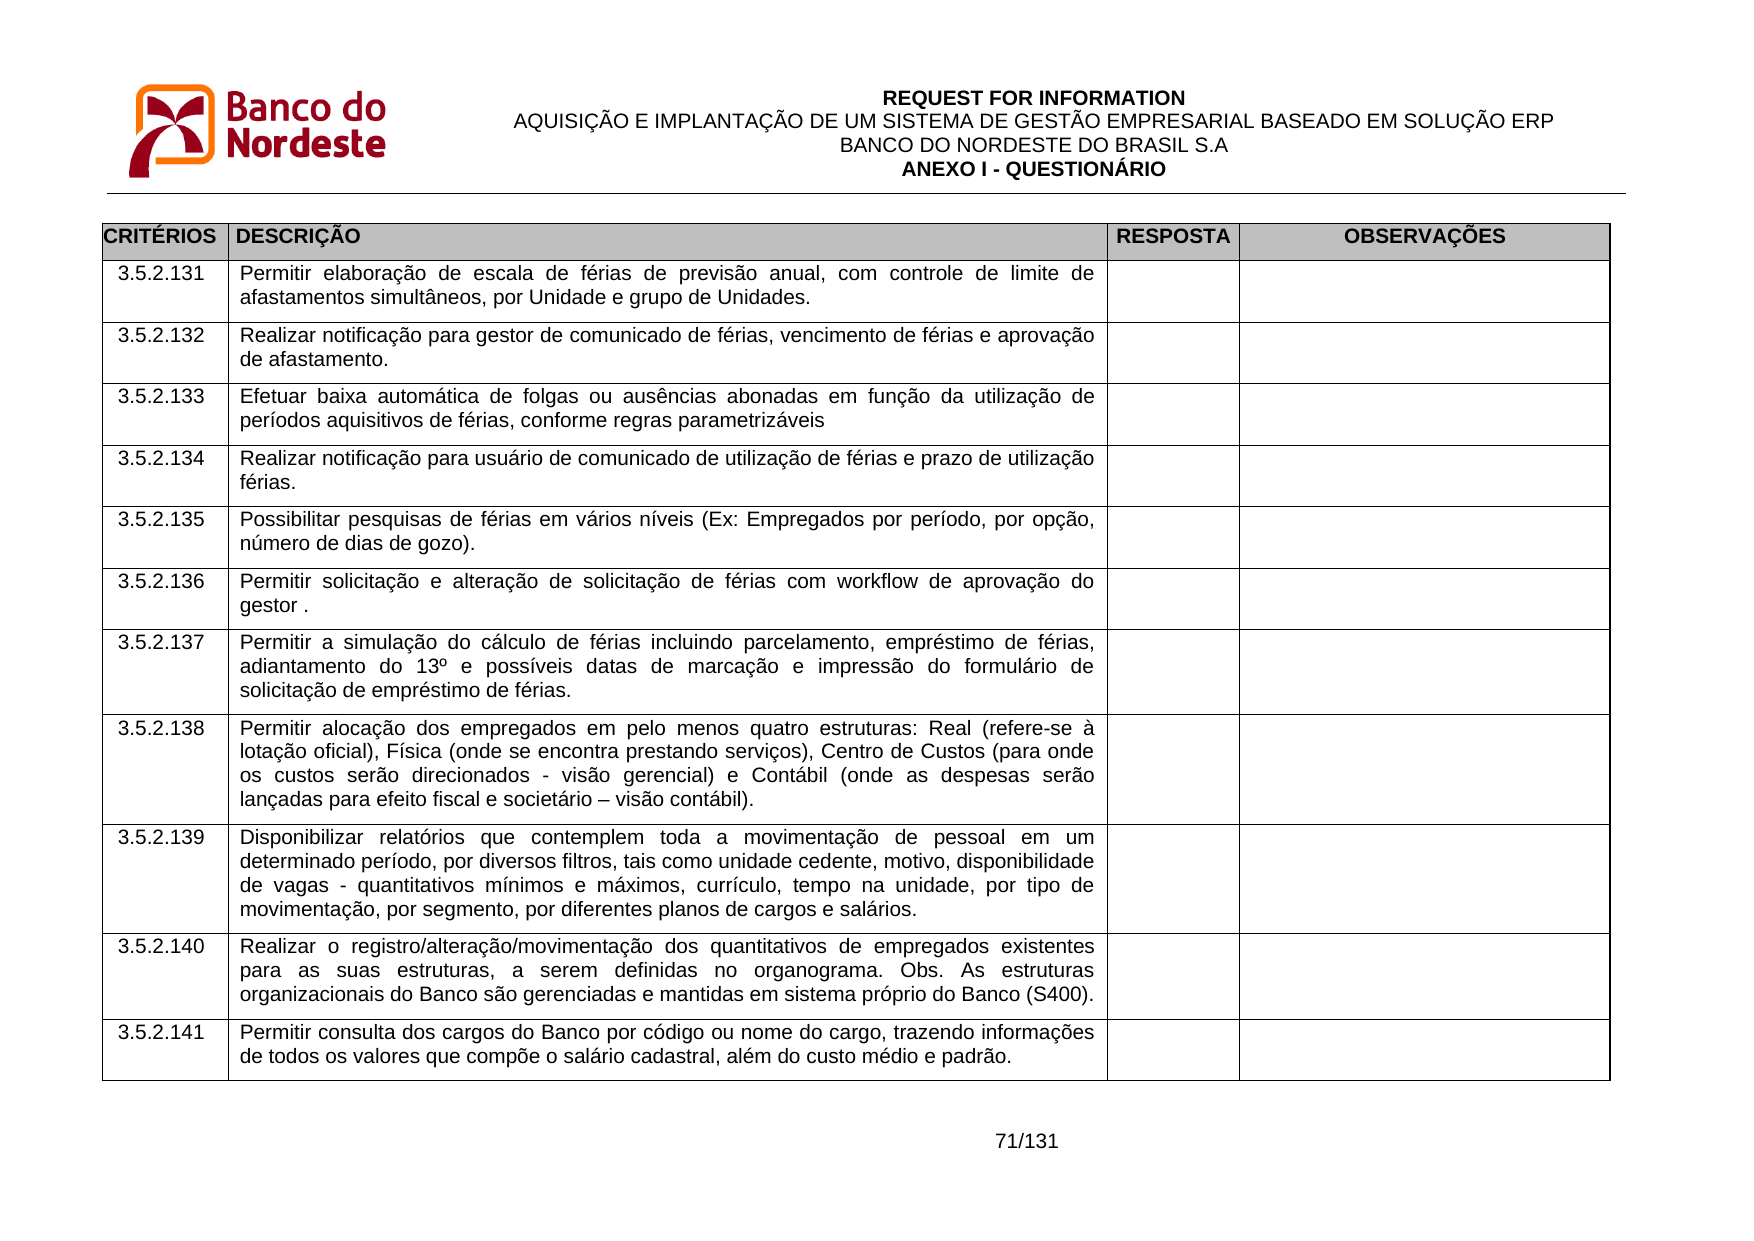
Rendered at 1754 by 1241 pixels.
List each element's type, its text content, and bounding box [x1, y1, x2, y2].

table_cell Permitir solicitação e alteração de solicitação de férias com workflow de aprovação do gestor . [229, 569, 1107, 629]
table_cell [103, 715, 228, 824]
table_cell [103, 825, 228, 933]
table_cell [103, 384, 228, 444]
table_cell Permitir elaboração de escala de férias de previsão anual, com controle de limite de afastamentos simultâneos, por Unidade e grupo de Unidades. [229, 261, 1107, 322]
table_cell [1240, 261, 1609, 322]
table_cell Realizar o registro/alteração/movimentação dos quantitativos de empregados existentes para as suas estruturas, a serem definidas no organograma. Obs. As estruturas organizacionais do Banco são gerenciadas e mantidas em sistema próprio do Banco (S400). [229, 934, 1107, 1018]
table_cell [1240, 507, 1609, 567]
table_cell [1240, 1020, 1609, 1080]
table_cell Realizar notificação para gestor de comunicado de férias, vencimento de férias e aprovação de afastamento. [229, 323, 1107, 383]
table_header DESCRIÇÃO [229, 224, 1107, 260]
table_cell [1108, 715, 1239, 824]
table_cell [103, 934, 228, 1018]
table_cell [103, 1020, 228, 1080]
table_cell [1108, 507, 1239, 567]
table_cell [103, 507, 228, 567]
table_cell Permitir a simulação do cálculo de férias incluindo parcelamento, empréstimo de férias, adiantamento do 13º e possíveis datas de marcação e impressão do formulário de solicitação de empréstimo de férias. [229, 630, 1107, 714]
table_cell [103, 323, 228, 383]
table_cell Permitir consulta dos cargos do Banco por código ou nome do cargo, trazendo informações de todos os valores que compõe o salário cadastral, além do custo médio e padrão. [229, 1020, 1107, 1080]
table_cell [1240, 630, 1609, 714]
table_cell [1108, 630, 1239, 714]
table_cell [1240, 446, 1609, 506]
table_cell [1240, 569, 1609, 629]
table_cell [1108, 261, 1239, 322]
table_cell Permitir alocação dos empregados em pelo menos quatro estruturas: Real (refere-se à lotação oficial), Física (onde se encontra prestando serviços), Centro de Custos (para onde os custos serão direcionados - visão gerencial) e Contábil (onde as despesas serão lançadas para efeito fiscal e societário – visão contábil). [229, 715, 1107, 824]
table_cell [1240, 934, 1609, 1018]
table_header RESPOSTA [1108, 224, 1239, 260]
table_cell [1108, 825, 1239, 933]
table_header CRITÉRIOS [103, 224, 228, 260]
table_cell [1240, 323, 1609, 383]
table_cell [103, 446, 228, 506]
table_cell Efetuar baixa automática de folgas ou ausências abonadas em função da utilização de períodos aquisitivos de férias, conforme regras parametrizáveis [229, 384, 1107, 444]
table_cell Disponibilizar relatórios que contemplem toda a movimentação de pessoal em um determinado período, por diversos filtros, tais como unidade cedente, motivo, disponibilidade de vagas - quantitativos mínimos e máximos, currículo, tempo na unidade, por tipo de movimentação, por segmento, por diferentes planos de cargos e salários. [229, 825, 1107, 933]
table_cell [1108, 384, 1239, 444]
table_cell [1108, 323, 1239, 383]
table_cell [1240, 715, 1609, 824]
table_cell [103, 569, 228, 629]
table_cell [103, 630, 228, 714]
table_cell Possibilitar pesquisas de férias em vários níveis (Ex: Empregados por período, por opção, número de dias de gozo). [229, 507, 1107, 567]
table_cell [103, 261, 228, 322]
table_cell [1240, 384, 1609, 444]
table_header OBSERVAÇÕES [1240, 224, 1609, 260]
table_cell [1240, 825, 1609, 933]
table_cell [1108, 1020, 1239, 1080]
table_cell [1108, 569, 1239, 629]
table_cell Realizar notificação para usuário de comunicado de utilização de férias e prazo de utilização férias. [229, 446, 1107, 506]
table_cell [1108, 446, 1239, 506]
table_cell [1108, 934, 1239, 1018]
